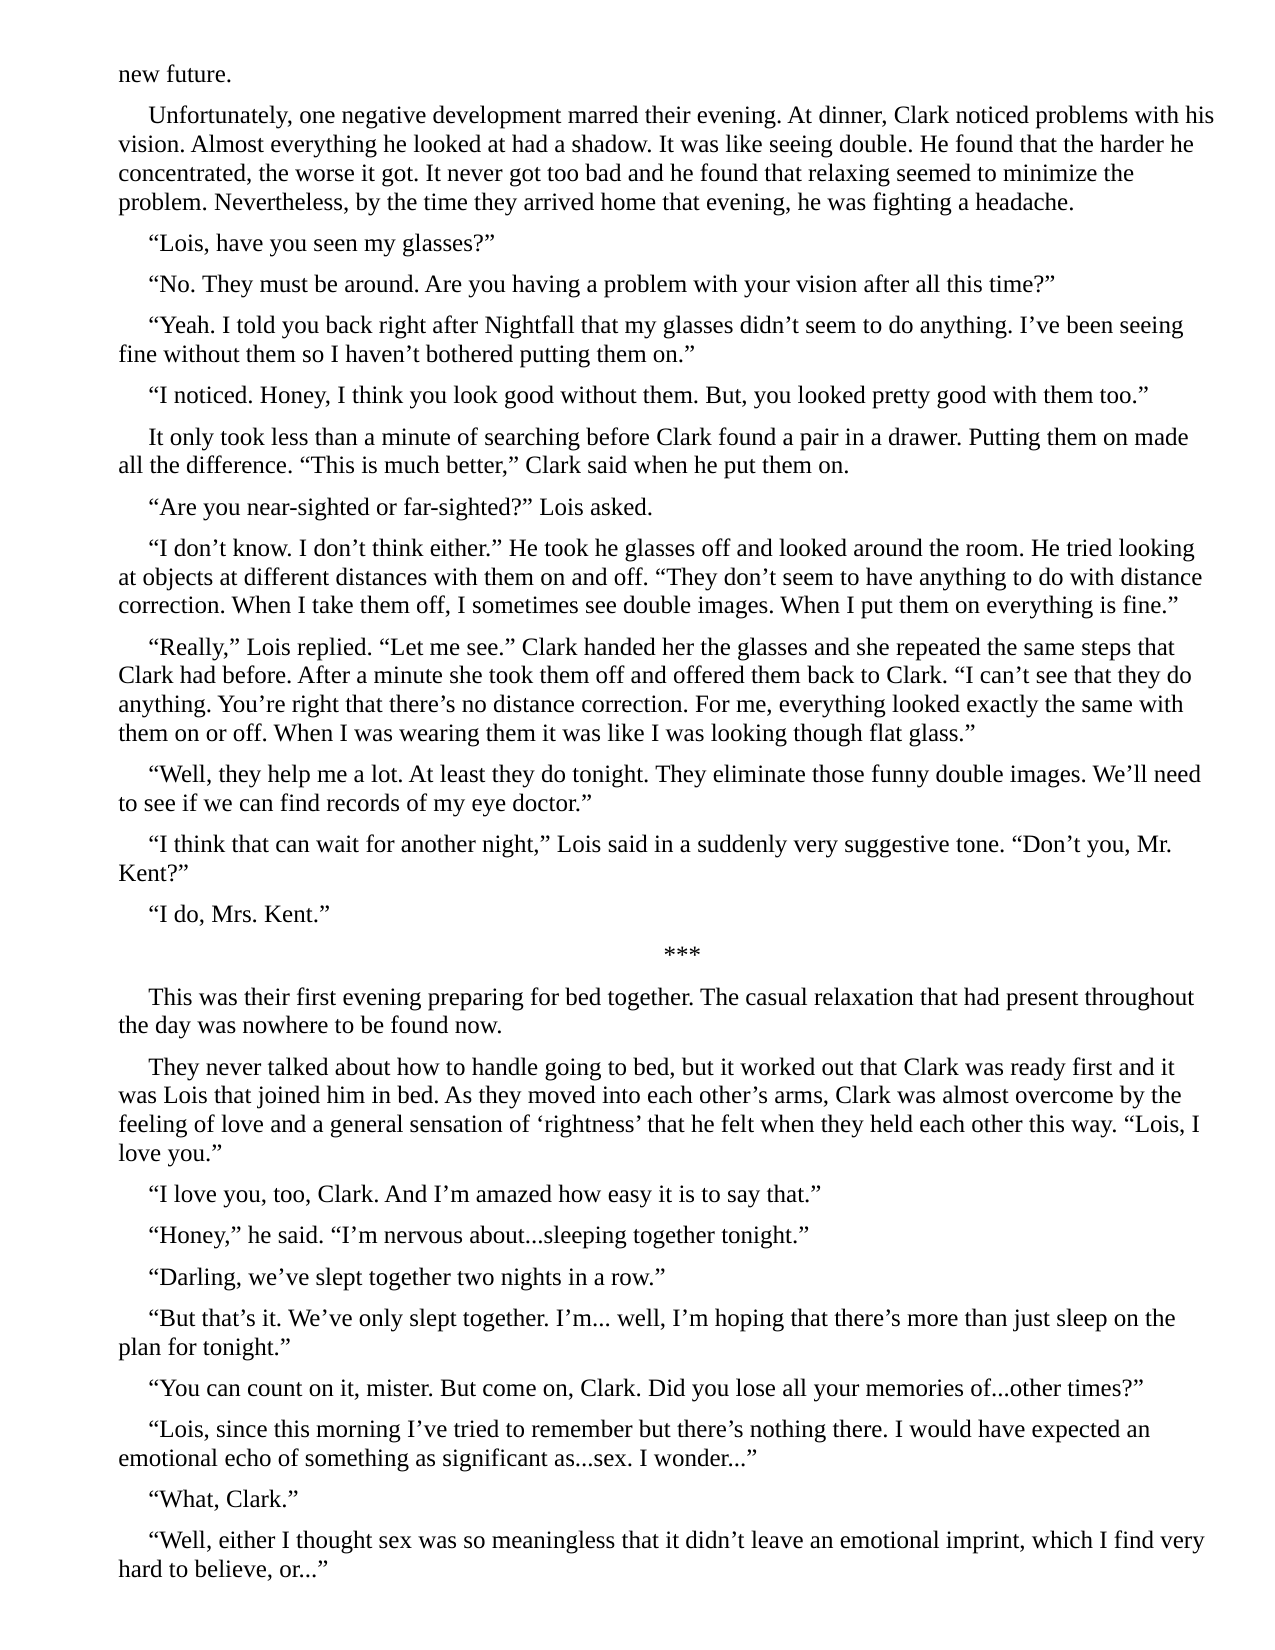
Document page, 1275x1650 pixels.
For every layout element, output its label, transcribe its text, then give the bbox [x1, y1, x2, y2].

text “I do, Mrs. Kent.” [118, 899, 1216, 928]
text “Really,” Lois replied. “Let me see.” Clark handed her the glasses and she repeated the same steps that Clark had before. After a minute she took them off and offered them back to Clark. “I can’t see that they do anything. You’re right that there’s no distance correction. For me, everything looked exactly the same with them on or off. When I was wearing them it was like I was looking though flat glass.” [118, 632, 1216, 747]
text This was their first evening preparing for bed together. The casual relaxation that had present throughout the day was nowhere to be found now. [118, 982, 1216, 1039]
text new future. [118, 59, 1216, 88]
text “I noticed. Honey, I think you look good without them. But, you looked pretty good with them too.” [118, 380, 1216, 409]
text “Well, they help me a lot. At least they do tonight. They eliminate those funny double images. We’ll need to see if we can find records of my eye doctor.” [118, 759, 1216, 817]
text “What, Clark.” [118, 1484, 1216, 1513]
text “No. They must be around. Are you having a problem with your vision after all this time?” [118, 269, 1216, 298]
text “Yeah. I told you back right after Nightfall that my glasses didn’t seem to do anything. I’ve been seeing fine without them so I haven’t bothered putting them on.” [118, 310, 1216, 368]
text “I think that can wait for another night,” Lois said in a suddenly very suggestive tone. “Don’t you, Mr. Kent?” [118, 829, 1216, 887]
text “I don’t know. I don’t think either.” He took he glasses off and looked around the room. He tried looking at objects at different distances with them on and off. “They don’t seem to have anything to do with distance correction. When I take them off, I sometimes see double images. When I put them on everything is fine.” [118, 533, 1216, 619]
text “I love you, too, Clark. And I’m amazed how easy it is to say that.” [118, 1179, 1216, 1208]
text They never talked about how to handle going to bed, but it worked out that Clark was ready first and it was Lois that joined him in bed. As they moved into each other’s arms, Clark was almost overcome by the feeling of love and a general sensation of ‘rightness’ that he felt when they held each other this way. “Lois, I love you.” [118, 1052, 1216, 1167]
text It only took less than a minute of searching before Clark found a pair in a drawer. Putting them on made all the difference. “This is much better,” Clark said when he put them on. [118, 422, 1216, 479]
text *** [118, 940, 1216, 969]
text “Are you near-sighted or far-sighted?” Lois asked. [118, 492, 1216, 520]
text “Lois, since this morning I’ve tried to remember but there’s nothing there. I would have expected an emotional echo of something as significant as...sex. I wonder...” [118, 1414, 1216, 1472]
text “Lois, have you seen my glasses?” [118, 228, 1216, 257]
text “Darling, we’ve slept together two nights in a row.” [118, 1262, 1216, 1290]
text “But that’s it. We’ve only slept together. I’m... well, I’m hoping that there’s more than just sleep on the plan for tonight.” [118, 1303, 1216, 1360]
text “Well, either I thought sex was so meaningless that it didn’t leave an emotional imprint, which I find very hard to believe, or...” [118, 1525, 1216, 1583]
text Unfortunately, one negative development marred their evening. At dinner, Clark noticed problems with his vision. Almost everything he looked at had a shadow. It was like seeing double. He found that the harder he concentrated, the worse it got. It never got too bad and he found that relaxing seemed to minimize the problem. Nevertheless, by the time they arrived home that evening, he was fighting a headache. [118, 100, 1216, 215]
text “You can count on it, mister. But come on, Clark. Did you lose all your memories of...other times?” [118, 1373, 1216, 1402]
text “Honey,” he said. “I’m nervous about...sleeping together tonight.” [118, 1220, 1216, 1249]
